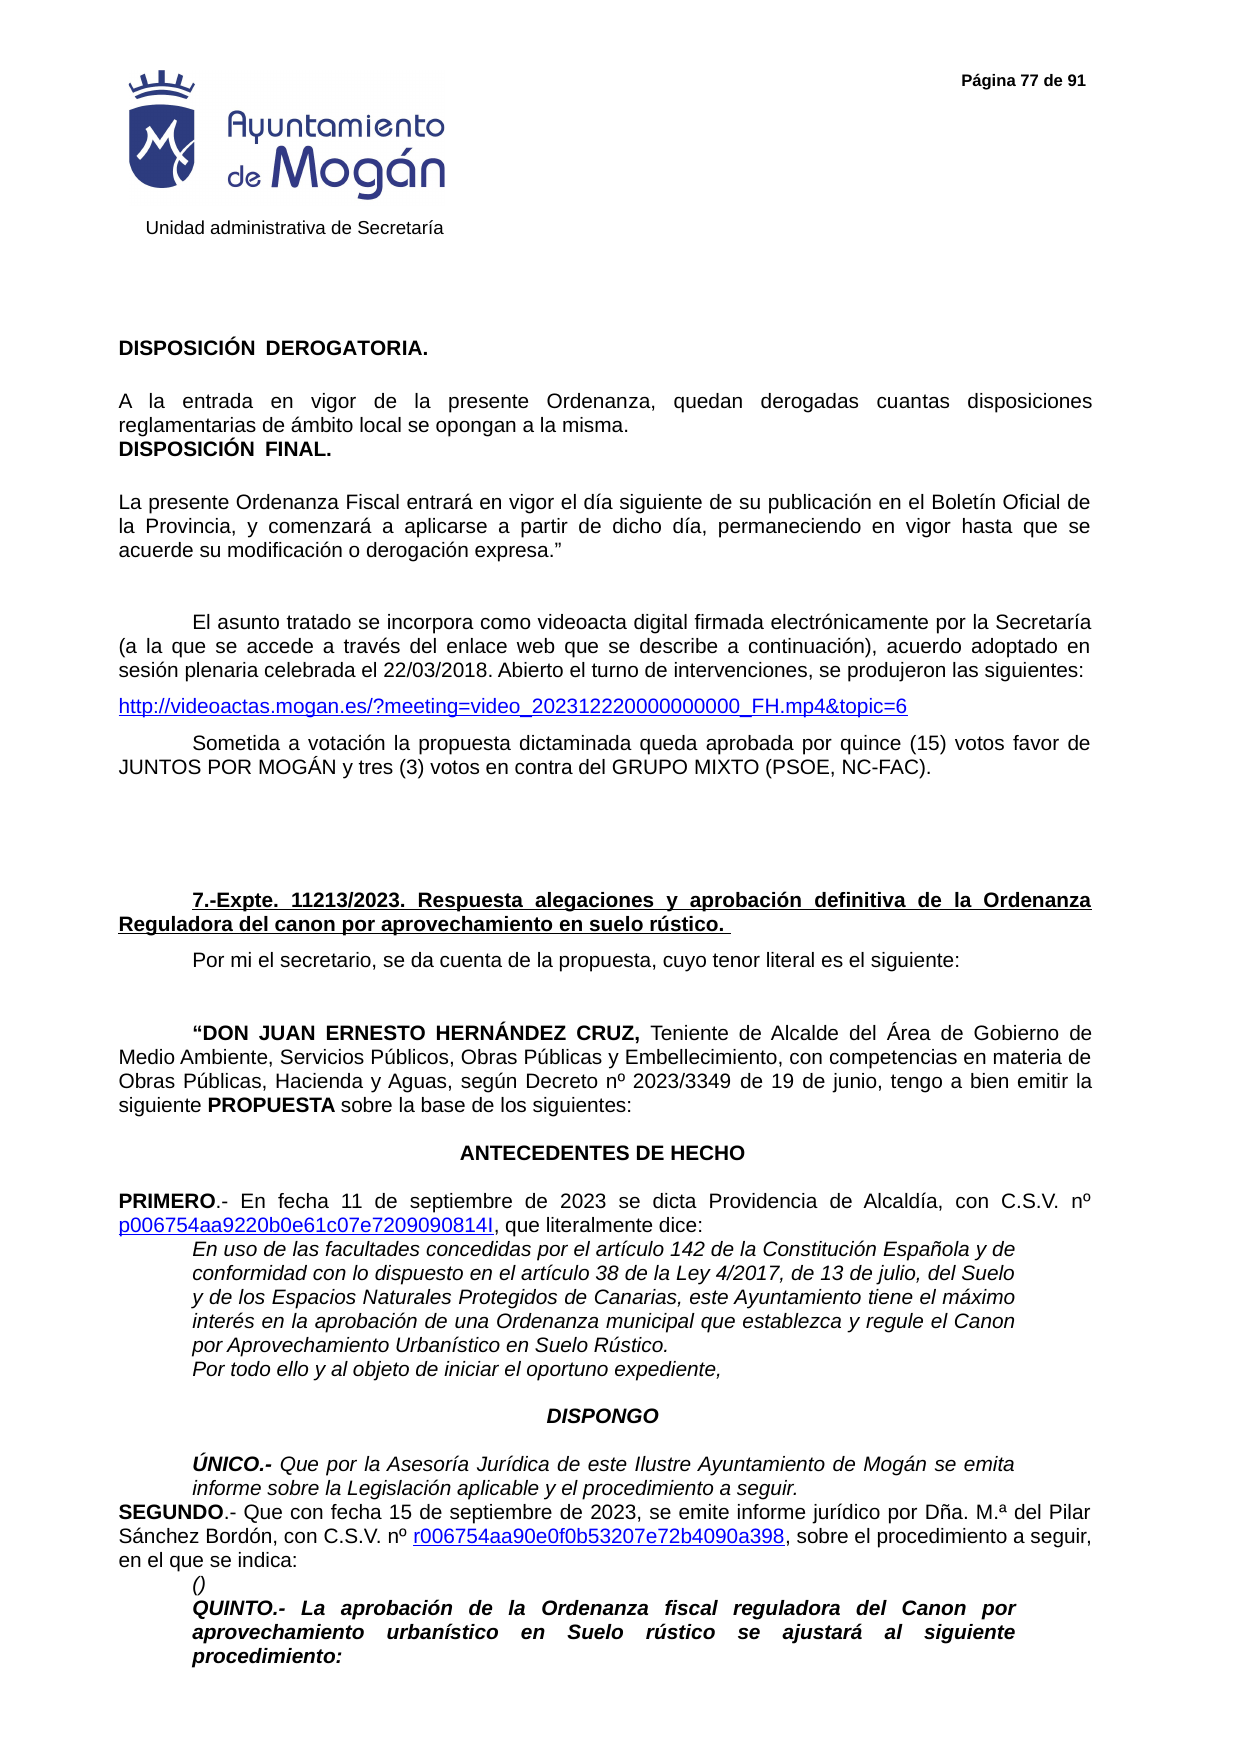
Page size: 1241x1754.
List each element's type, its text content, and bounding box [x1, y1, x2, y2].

text La presente Ordenanza Fiscal entrará en vigor el día siguiente de su publicación en el Boletín Oficial de la Provincia, y comenzará a aplicarse a partir de dicho día, permaneciendo en vigor hasta que se acuerde su modificación o derogación expresa.” [118, 490, 1092, 562]
text “DON JUAN ERNESTO HERNÁNDEZ CRUZ, Teniente de Alcalde del Área de Gobierno de Medio Ambiente, Servicios Públicos, Obras Públicas y Embellecimiento, con competencias en materia de Obras Públicas, Hacienda y Aguas, según Decreto nº 2023/3349 de 19 de junio, tengo a bien emitir la siguiente PROPUESTA sobre la base de los siguientes: [118, 1021, 1092, 1117]
text En uso de las facultades concedidas por el artículo 142 de la Constitución Española y de conformidad con lo dispuesto en el artículo 38 de la Ley 4/2017, de 13 de julio, del Suelo y de los Espacios Naturales Protegidos de Canarias, este Ayuntamiento tiene el máximo interés en la aprobación de una Ordenanza municipal que establezca y regule el Canon por Aprovechamiento Urbanístico en Suelo Rústico. [192, 1237, 1019, 1356]
text A la entrada en vigor de la presente Ordenanza, quedan derogadas cuantas disposiciones reglamentarias de ámbito local se opongan a la misma. [118, 389, 1092, 437]
text SEGUNDO.- Que con fecha 15 de septiembre de 2023, se emite informe jurídico por Dña. M.ª del Pilar Sánchez Bordón, con C.S.V. nº r006754aa90e0f0b53207e72b4090a398, sobre el procedimiento a seguir, en el que se indica: [118, 1500, 1092, 1572]
text El asunto tratado se incorpora como videoacta digital firmada electrónicamente por la Secretaría (a la que se accede a través del enlace web que se describe a continuación), acuerdo adoptado en sesión plenaria celebrada el 22/03/2018. Abierto el turno de intervenciones, se produjeron las siguientes: [118, 610, 1092, 682]
text QUINTO.- La aprobación de la Ordenanza fiscal reguladora del Canon por aprovechamiento urbanístico en Suelo rústico se ajustará al siguiente procedimiento: [192, 1596, 1019, 1668]
subtitle DISPOSICIÓN FINAL. [118, 437, 1092, 461]
text http://videoactas.mogan.es/?meeting=video_202312220000000000_FH.mp4&topic=6 [118, 694, 1092, 718]
text PRIMERO.- En fecha 11 de septiembre de 2023 se dicta Providencia de Alcaldía, con C.S.V. nº p006754aa9220b0e61c07e7209090814I, que literalmente dice: [118, 1189, 1092, 1237]
text Por mi el secretario, se da cuenta de la propuesta, cuyo tenor literal es el siguiente: [118, 948, 1092, 972]
text ÚNICO.- Que por la Asesoría Jurídica de este Ilustre Ayuntamiento de Mogán se emita informe sobre la Legislación aplicable y el procedimiento a seguir. [192, 1452, 1019, 1500]
text ANTECEDENTES DE HECHO [118, 1141, 1092, 1165]
text Por todo ello y al objeto de iniciar el oportuno expediente, [192, 1356, 1019, 1380]
text 7.-Expte. 11213/2023. Respuesta alegaciones y aprobación definitiva de la Ordenanza Reguladora del canon por aprovechamiento en suelo rústico. [118, 864, 1092, 936]
text () [192, 1572, 1019, 1596]
text DISPONGO [192, 1404, 1019, 1428]
picture [128, 70, 445, 206]
text Sometida a votación la propuesta dictaminada queda aprobada por quince (15) votos favor de JUNTOS POR MOGÁN y tres (3) votos en contra del GRUPO MIXTO (PSOE, NC-FAC). [118, 731, 1092, 778]
subtitle DISPOSICIÓN DEROGATORIA. [118, 335, 1092, 359]
